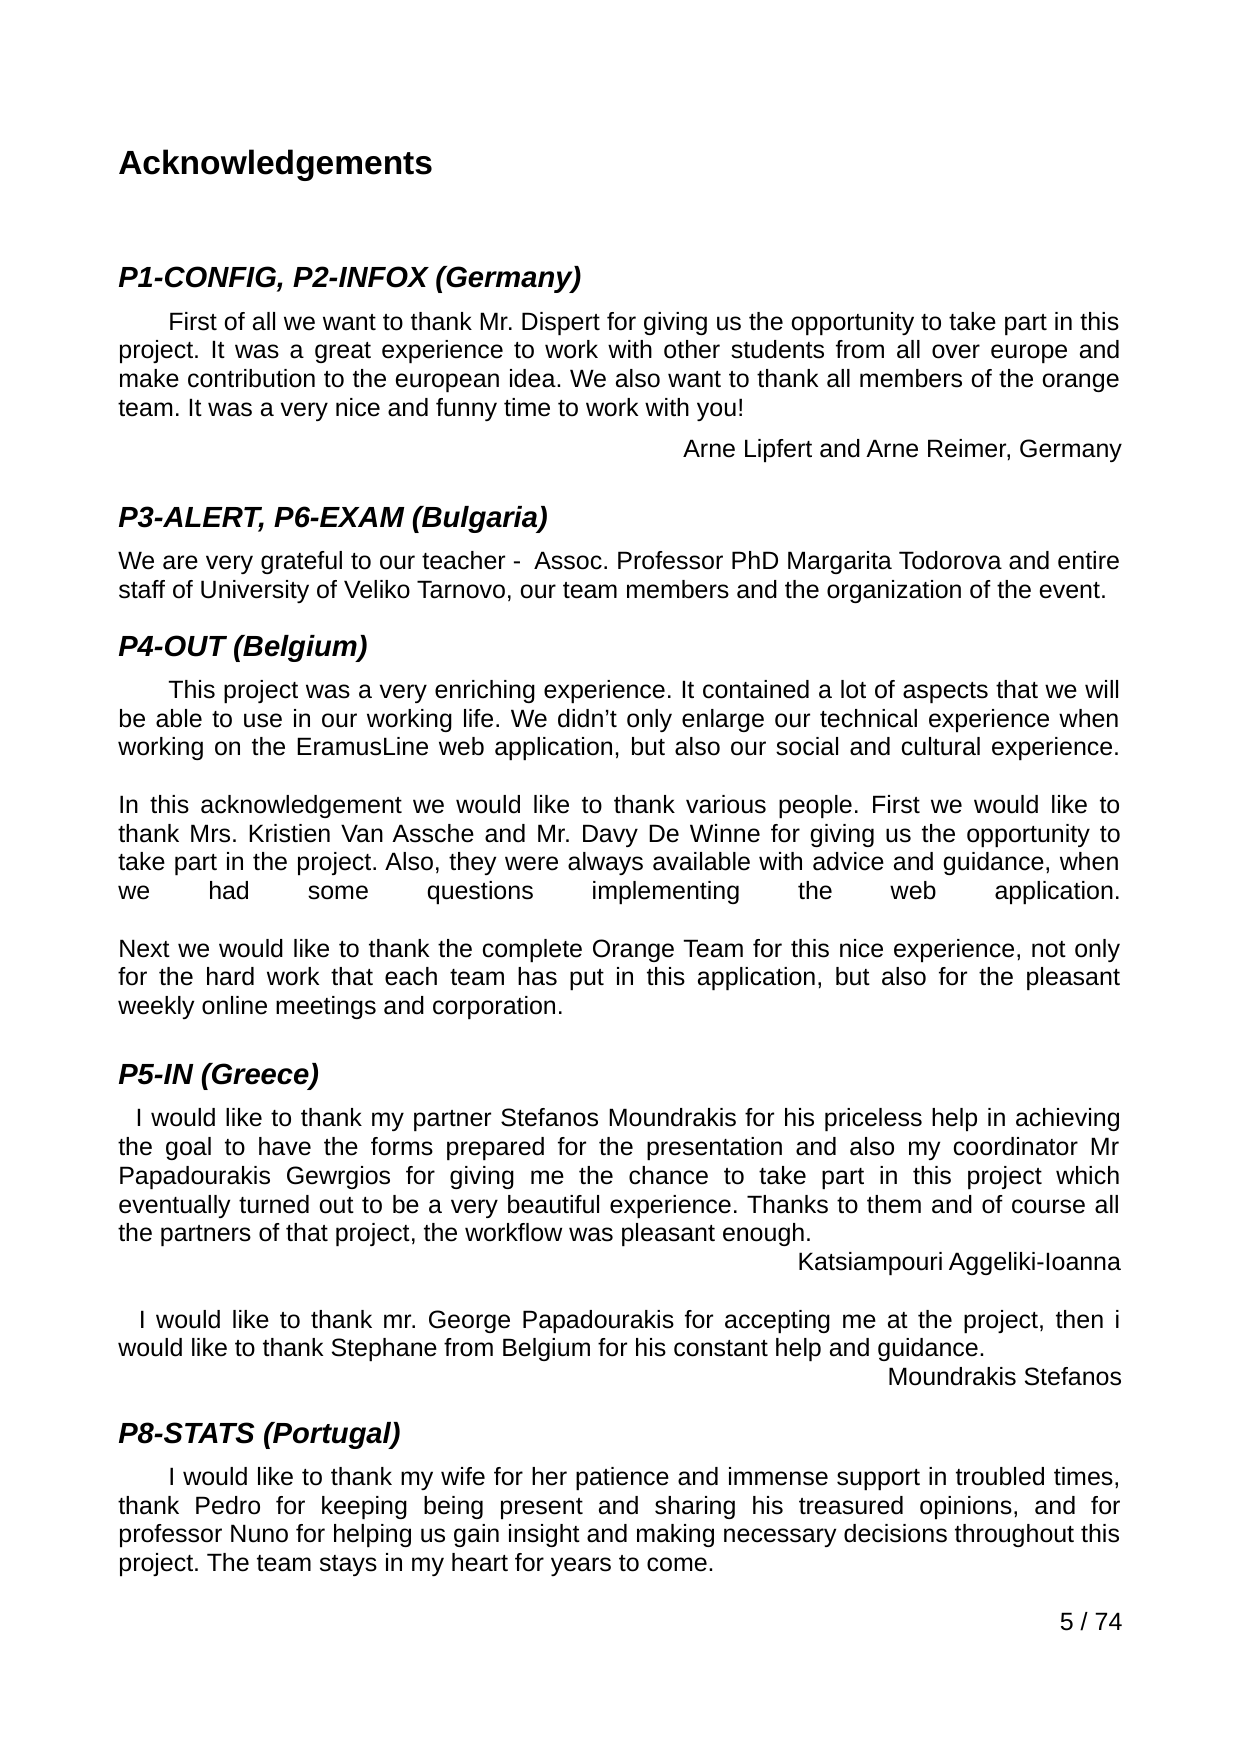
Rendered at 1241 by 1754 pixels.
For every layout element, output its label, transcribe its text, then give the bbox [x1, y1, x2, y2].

text First of all we want to thank Mr. Dispert for giving us the opportunity to take part in this project. It was a great experience to work with other students from all over europe and make contribution to the european idea. We also want to thank all members of the orange team. It was a very nice and funny time to work with you! [118, 307, 1122, 422]
text Moundrakis Stefanos [118, 1362, 1122, 1391]
text This project was a very enriching experience. It contained a lot of aspects that we will be able to use in our working life. We didn’t only enlarge our technical experience when working on the EramusLine web application, but also our social and cultural experience. In this acknowledgement we would like to thank various people. First we would like to thank Mrs. Kristien Van Assche and Mr. Davy De Winne for giving us the opportunity to take part in the project. Also, they were always available with advice and guidance, when we had some questions implementing the web application. Next we would like to thank the complete Orange Team for this nice experience, not only for the hard work that each team has put in this application, but also for the pleasant weekly online meetings and corporation. [118, 675, 1122, 1020]
text I would like to thank my partner Stefanos Moundrakis for his priceless help in achieving the goal to have the forms prepared for the presentation and also my coordinator Mr Papadourakis Gewrgios for giving me the chance to take part in this project which eventually turned out to be a very beautiful experience. Thanks to them and of course all the partners of that project, the workflow was pleasant enough. [118, 1103, 1122, 1247]
text Katsiampouri Aggeliki-Ioanna [118, 1247, 1122, 1276]
text Arne Lipfert and Arne Reimer, Germany [118, 434, 1122, 463]
subtitle P1-CONFIG, P2-INFOX (Germany) [118, 261, 1122, 294]
text We are very grateful to our teacher - Assoc. Professor PhD Margarita Todorova and entire staff of University of Veliko Tarnovo, our team members and the organization of the event. [118, 546, 1122, 604]
subtitle P5-IN (Greece) [118, 1057, 1122, 1091]
text I would like to thank mr. George Papadourakis for accepting me at the project, then i would like to thank Stephane from Belgium for his constant help and guidance. [118, 1305, 1122, 1362]
subtitle P3-ALERT, P6-EXAM (Bulgaria) [118, 500, 1122, 534]
subtitle Acknowledgements [118, 143, 1122, 182]
text I would like to thank my wife for her patience and immense support in troubled times, thank Pedro for keeping being present and sharing his treasured opinions, and for professor Nuno for helping us gain insight and making necessary decisions throughout this project. The team stays in my heart for years to come. [118, 1462, 1122, 1577]
subtitle P4-OUT (Belgium) [118, 629, 1122, 662]
subtitle P8-STATS (Portugal) [118, 1416, 1122, 1449]
